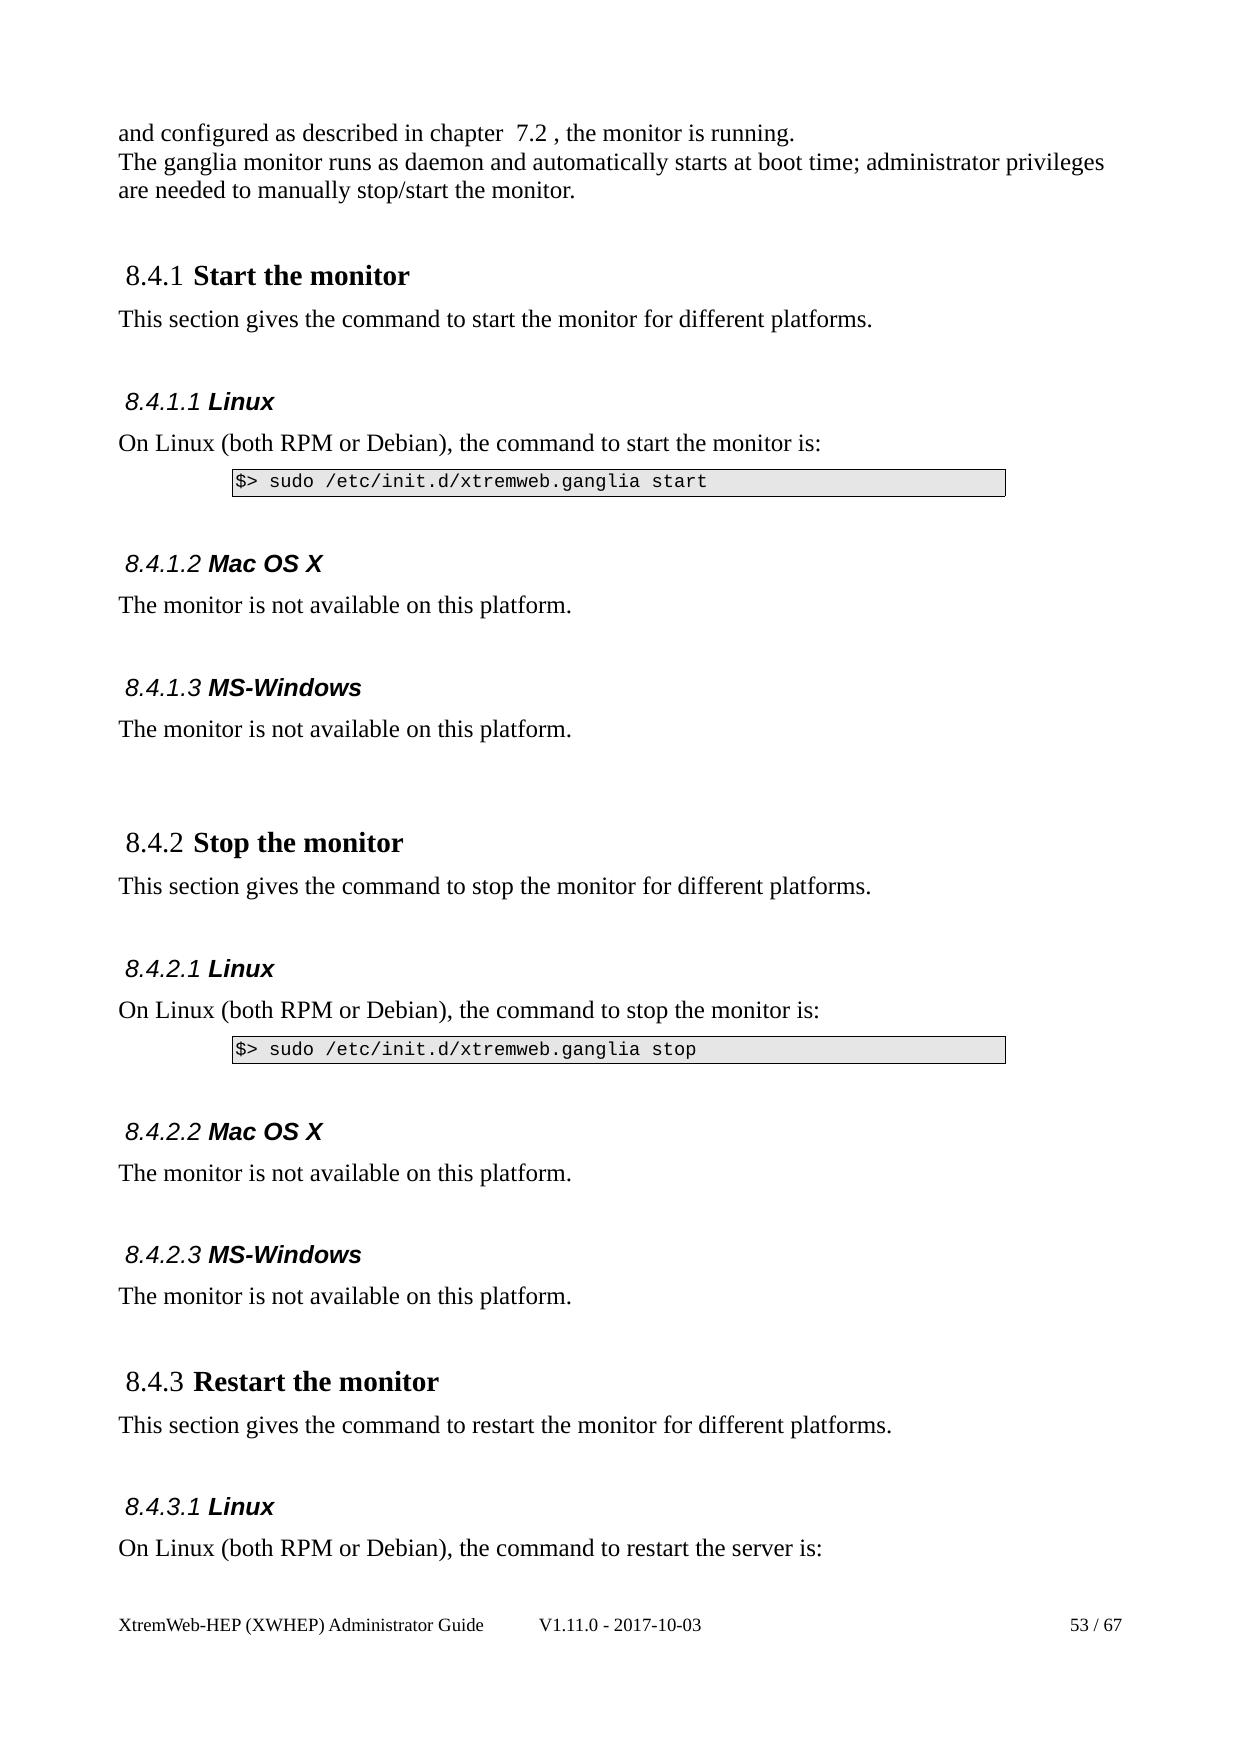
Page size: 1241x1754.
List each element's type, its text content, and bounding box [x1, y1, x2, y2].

text The monitor is not available on this platform. [118, 1158, 1122, 1187]
text On Linux (both RPM or Debian), the command to restart the server is: [118, 1533, 1122, 1562]
subtitle Stop the monitor [118, 825, 1122, 859]
text The monitor is not available on this platform. [118, 714, 1122, 743]
text The monitor is not available on this platform. [118, 1281, 1122, 1310]
text This section gives the command to start the monitor for different platforms. [118, 304, 1122, 333]
text This section gives the command to restart the monitor for different platforms. [118, 1410, 1122, 1439]
subtitle Linux [118, 954, 1122, 982]
subtitle Start the monitor [118, 258, 1122, 292]
subtitle Mac OS X [118, 1117, 1122, 1145]
text This section gives the command to stop the monitor for different platforms. [118, 871, 1122, 900]
text $> sudo /etc/init.d/xtremweb.ganglia stop [233, 1037, 1005, 1063]
subtitle MS-Windows [118, 673, 1122, 702]
subtitle Linux [118, 387, 1122, 415]
subtitle Restart the monitor [118, 1364, 1122, 1397]
text On Linux (both RPM or Debian), the command to stop the monitor is: [118, 995, 1122, 1024]
subtitle Mac OS X [118, 549, 1122, 578]
subtitle Linux [118, 1492, 1122, 1521]
text and configured as described in chapter 7.2, the monitor is running. [118, 118, 1122, 147]
subtitle MS-Windows [118, 1240, 1122, 1269]
text The ganglia monitor runs as daemon and automatically starts at boot time; administrator privileges are needed to manually stop/start the monitor. [118, 147, 1122, 204]
text On Linux (both RPM or Debian), the command to start the monitor is: [118, 428, 1122, 456]
text $> sudo /etc/init.d/xtremweb.ganglia start [233, 470, 1005, 496]
text The monitor is not available on this platform. [118, 591, 1122, 619]
